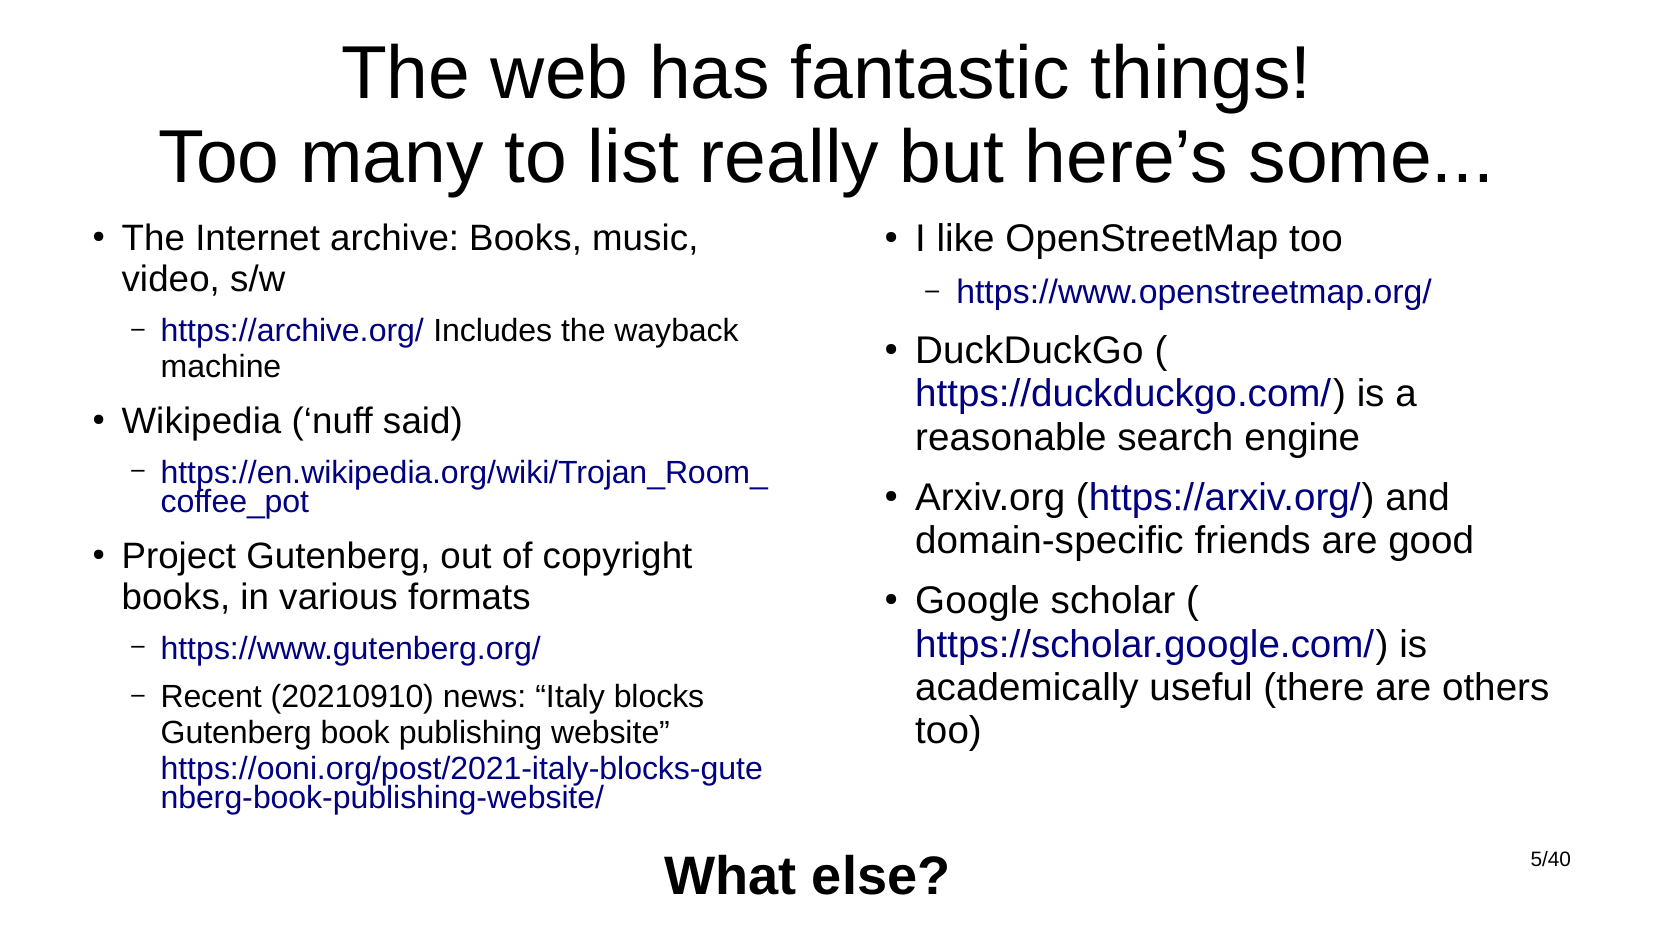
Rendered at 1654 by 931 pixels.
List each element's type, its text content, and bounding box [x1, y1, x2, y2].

title The web has fantastic things! Too many to list really but here’s some... [82, 30, 1571, 199]
list The Internet archive: Books, music, video, s/w https://archive.org/ Includes the wayback machine Wikipedia (‘nuff said) https://en.wikipedia.org/wiki/Trojan_Room_coffee_pot Project Gutenberg, out of copyright books, in various formats https://www.gutenberg.org/ Recent (20210910) news: “Italy blocks Gutenberg book publishing website” https://ooni.org/post/2021-italy-blocks-gutenberg-book-publishing-website/ [82, 217, 780, 758]
list I like OpenStreetMap too https://www.openstreetmap.org/ DuckDuckGo (https://duckduckgo.com/) is a reasonable search engine Arxiv.org (https://arxiv.org/) and domain-specific friends are good Google scholar (https://scholar.google.com/) is academically useful (there are others too) [874, 216, 1571, 756]
text_box What else? [649, 838, 1206, 914]
